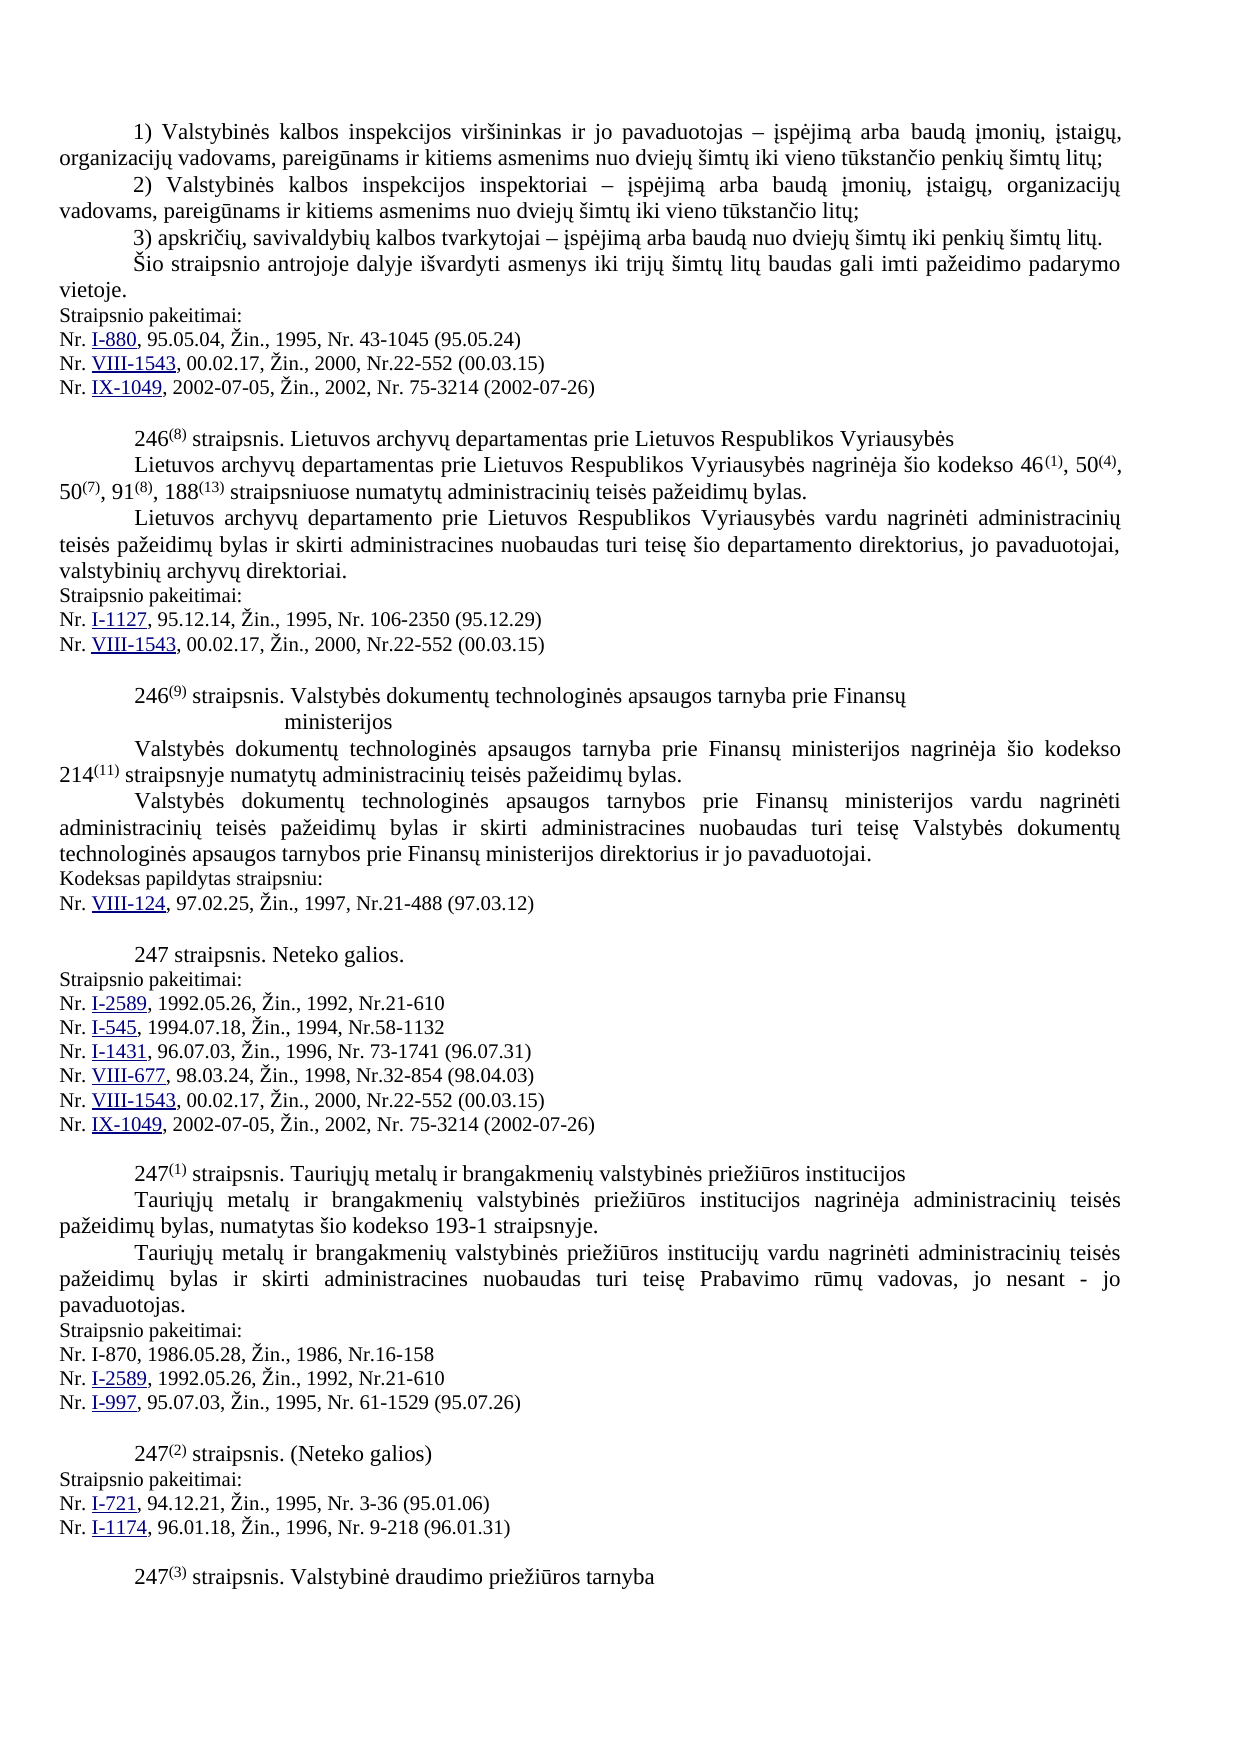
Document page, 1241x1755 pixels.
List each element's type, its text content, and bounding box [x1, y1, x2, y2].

text Nr. IX-1049, 2002-07-05, Žin., 2002, Nr. 75-3214 (2002-07-26) [59, 1112, 1122, 1136]
text Nr. I-1174, 96.01.18, Žin., 1996, Nr. 9-218 (96.01.31) [59, 1515, 1122, 1539]
text Nr. VIII-677, 98.03.24, Žin., 1998, Nr.32-854 (98.04.03) [59, 1063, 1122, 1087]
text Valstybės dokumentų technologinės apsaugos tarnyba prie Finansų ministerijos nagrinėja šio kodekso 214(11) straipsnyje numatytų administracinių teisės pažeidimų bylas. [59, 734, 1122, 787]
text Lietuvos archyvų departamentas prie Lietuvos Respublikos Vyriausybės nagrinėja šio kodekso 46(1), 50(4), 50(7), 91(8), 188(13) straipsniuose numatytų administracinių teisės pažeidimų bylas. [59, 452, 1122, 504]
text 1) Valstybinės kalbos inspekcijos viršininkas ir jo pavaduotojas – įspėjimą arba baudą įmonių, įstaigų, organizacijų vadovams, pareigūnams ir kitiems asmenims nuo dviejų šimtų iki vieno tūkstančio penkių šimtų litų; [59, 118, 1122, 171]
text Nr. I-545, 1994.07.18, Žin., 1994, Nr.58-1132 [59, 1015, 1122, 1039]
text 3) apskričių, savivaldybių kalbos tvarkytojai – įspėjimą arba baudą nuo dviejų šimtų iki penkių šimtų litų. [59, 223, 1122, 250]
text Nr. I-997, 95.07.03, Žin., 1995, Nr. 61-1529 (95.07.26) [59, 1390, 1122, 1414]
text Straipsnio pakeitimai: [59, 1467, 1122, 1491]
text Nr. VIII-1543, 00.02.17, Žin., 2000, Nr.22-552 (00.03.15) [59, 1087, 1122, 1112]
text 247(3) straipsnis. Valstybinė draudimo priežiūros tarnyba [59, 1563, 1122, 1589]
text Nr. VIII-124, 97.02.25, Žin., 1997, Nr.21-488 (97.03.12) [59, 890, 1122, 914]
text ministerijos [209, 708, 1122, 734]
text Nr. I-880, 95.05.04, Žin., 1995, Nr. 43-1045 (95.05.24) [59, 327, 1122, 351]
text Tauriųjų metalų ir brangakmenių valstybinės priežiūros institucijos nagrinėja administracinių teisės pažeidimų bylas, numatytas šio kodekso 193-1 straipsnyje. [59, 1186, 1122, 1239]
text Straipsnio pakeitimai: [59, 303, 1122, 327]
text Straipsnio pakeitimai: [59, 967, 1122, 991]
text Nr. VIII-1543, 00.02.17, Žin., 2000, Nr.22-552 (00.03.15) [59, 631, 1122, 656]
text Nr. I-1431, 96.07.03, Žin., 1996, Nr. 73-1741 (96.07.31) [59, 1039, 1122, 1063]
text Nr. IX-1049, 2002-07-05, Žin., 2002, Nr. 75-3214 (2002-07-26) [59, 375, 1122, 399]
text Nr. I-870, 1986.05.28, Žin., 1986, Nr.16-158 [59, 1342, 1122, 1366]
text Nr. I-1127, 95.12.14, Žin., 1995, Nr. 106-2350 (95.12.29) [59, 607, 1122, 631]
text Valstybės dokumentų technologinės apsaugos tarnybos prie Finansų ministerijos vardu nagrinėti administracinių teisės pažeidimų bylas ir skirti administracines nuobaudas turi teisę Valstybės dokumentų technologinės apsaugos tarnybos prie Finansų ministerijos direktorius ir jo pavaduotojai. [59, 787, 1122, 866]
text Straipsnio pakeitimai: [59, 583, 1122, 607]
text 246(9) straipsnis. Valstybės dokumentų technologinės apsaugos tarnyba prie Finansų [59, 682, 1122, 708]
text 247(1) straipsnis. Tauriųjų metalų ir brangakmenių valstybinės priežiūros institucijos [59, 1160, 1122, 1186]
text Tauriųjų metalų ir brangakmenių valstybinės priežiūros institucijų vardu nagrinėti administracinių teisės pažeidimų bylas ir skirti administracines nuobaudas turi teisę Prabavimo rūmų vadovas, jo nesant - jo pavaduotojas. [59, 1239, 1122, 1318]
text 247 straipsnis. Neteko galios. [59, 941, 1122, 967]
text Nr. I-2589, 1992.05.26, Žin., 1992, Nr.21-610 [59, 1366, 1122, 1390]
text Straipsnio pakeitimai: [59, 1318, 1122, 1342]
text Kodeksas papildytas straipsniu: [59, 866, 1122, 890]
text 247(2) straipsnis. (Neteko galios) [59, 1440, 1122, 1467]
text Nr. I-2589, 1992.05.26, Žin., 1992, Nr.21-610 [59, 991, 1122, 1015]
text Nr. VIII-1543, 00.02.17, Žin., 2000, Nr.22-552 (00.03.15) [59, 351, 1122, 375]
text Nr. I-721, 94.12.21, Žin., 1995, Nr. 3-36 (95.01.06) [59, 1491, 1122, 1515]
text Lietuvos archyvų departamento prie Lietuvos Respublikos Vyriausybės vardu nagrinėti administracinių teisės pažeidimų bylas ir skirti administracines nuobaudas turi teisę šio departamento direktorius, jo pavaduotojai, valstybinių archyvų direktoriai. [59, 504, 1122, 583]
text 2) Valstybinės kalbos inspekcijos inspektoriai – įspėjimą arba baudą įmonių, įstaigų, organizacijų vadovams, pareigūnams ir kitiems asmenims nuo dviejų šimtų iki vieno tūkstančio litų; [59, 171, 1122, 223]
text 246(8) straipsnis. Lietuvos archyvų departamentas prie Lietuvos Respublikos Vyriausybės [59, 425, 1122, 452]
text Šio straipsnio antrojoje dalyje išvardyti asmenys iki trijų šimtų litų baudas gali imti pažeidimo padarymo vietoje. [59, 250, 1122, 303]
